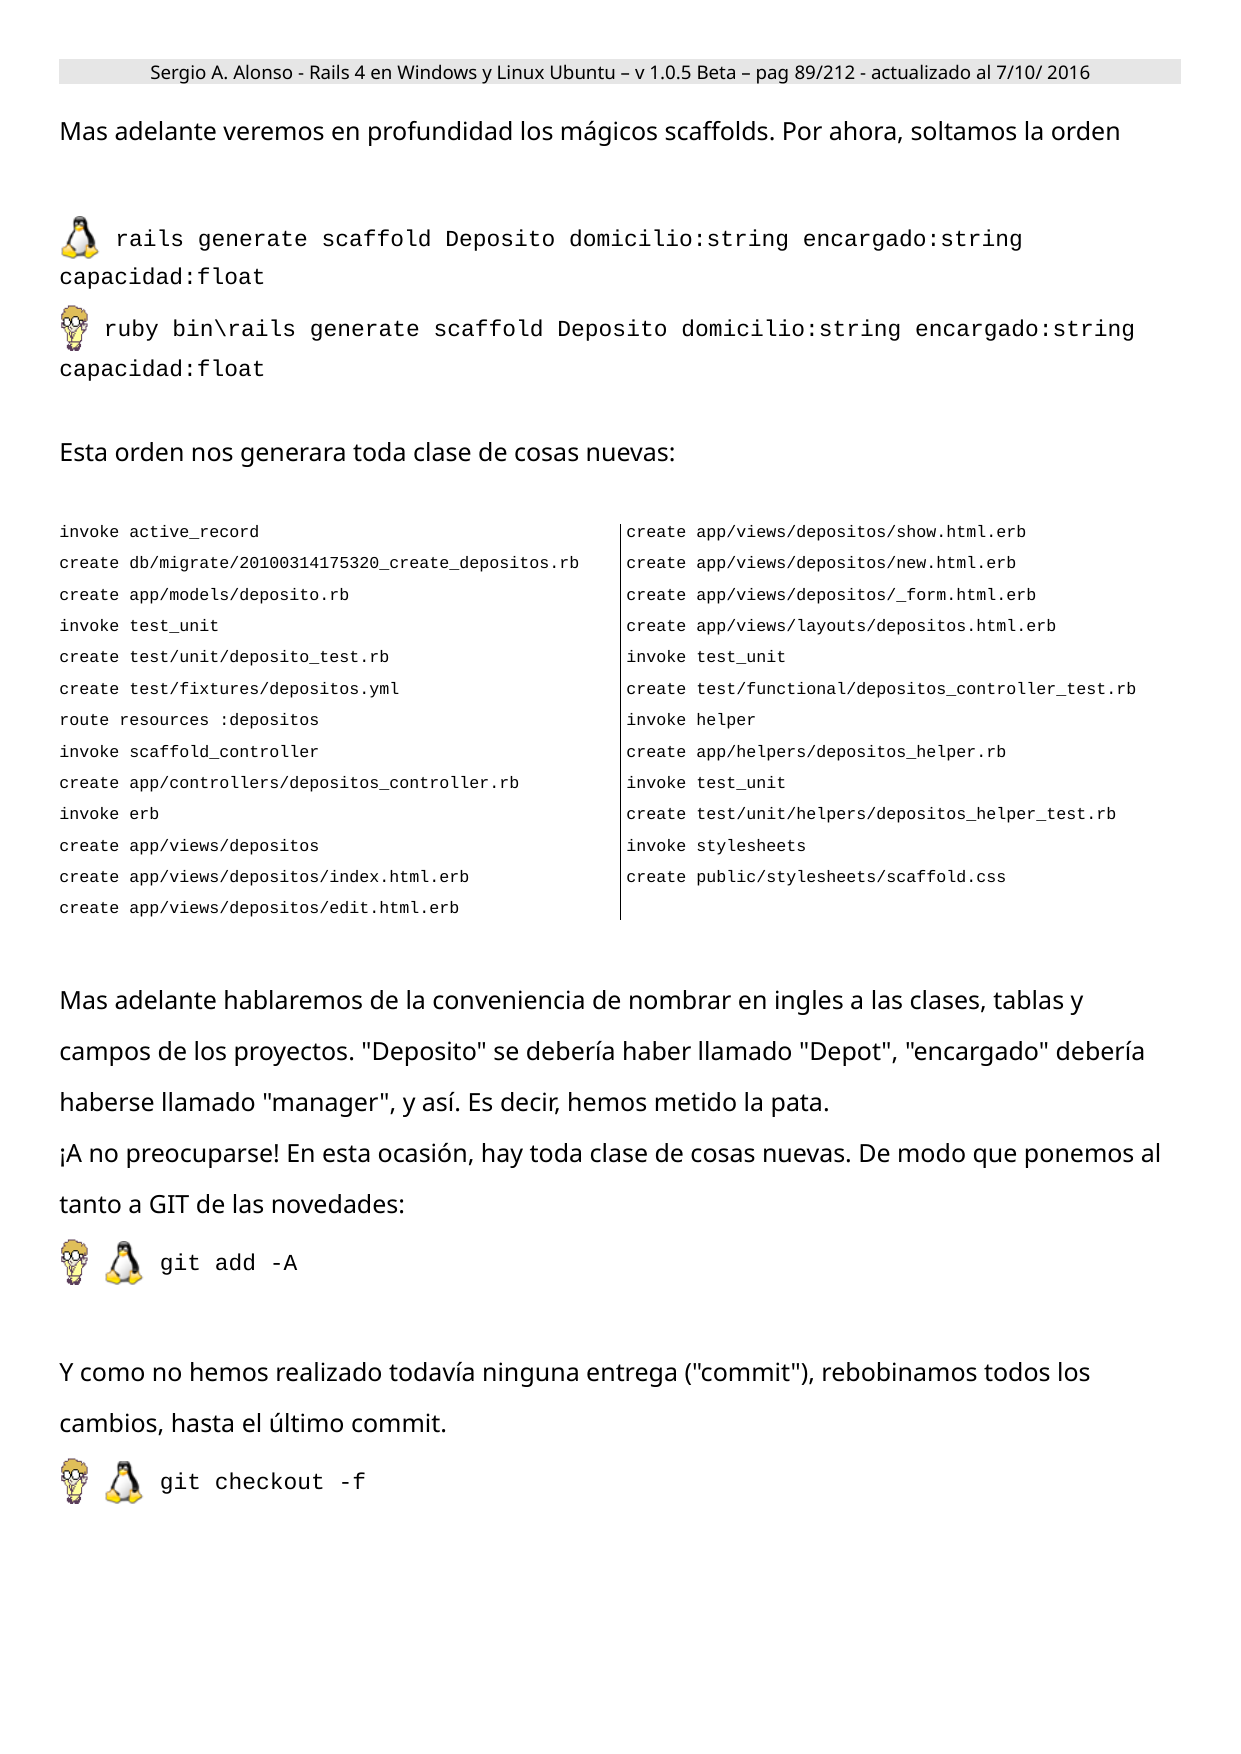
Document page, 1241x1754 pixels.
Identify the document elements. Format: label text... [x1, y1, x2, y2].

text create test/functional/depositos_controller_test.rb [626, 680, 1181, 699]
text invoke test_unit [626, 649, 1181, 668]
text create test/fixtures/depositos.yml [59, 680, 614, 699]
text route resources :depositos [59, 712, 614, 731]
picture [59, 216, 102, 259]
text invoke helper [626, 712, 1181, 731]
text create test/unit/deposito_test.rb [59, 649, 614, 668]
text invoke test_unit [59, 618, 614, 637]
text create app/models/deposito.rb [59, 586, 614, 605]
text invoke active_record [59, 524, 614, 542]
text git add -A [59, 1237, 1181, 1291]
text create app/views/depositos/show.html.erb [626, 524, 1181, 542]
text create app/helpers/depositos_helper.rb [626, 743, 1181, 762]
text create app/controllers/depositos_controller.rb [59, 774, 614, 793]
text Mas adelante veremos en profundidad los mágicos scaffolds. Por ahora, soltamos la orden [59, 114, 1181, 148]
text create db/migrate/20100314175320_create_depositos.rb [59, 555, 614, 574]
text invoke test_unit [626, 774, 1181, 793]
text create app/views/layouts/depositos.html.erb [626, 618, 1181, 637]
text Y como no hemos realizado todavía ninguna entrega ("commit"), rebobinamos todos los cambios, hasta el último commit. [59, 1354, 1181, 1440]
picture [103, 1241, 146, 1285]
text git checkout -f [59, 1457, 1181, 1510]
text invoke scaffold_controller [59, 743, 614, 762]
picture [103, 1461, 146, 1504]
text ¡A no preocuparse! En esta ocasión, hay toda clase de cosas nuevas. De modo que ponemos al tanto a GIT de las novedades: [59, 1135, 1181, 1221]
picture [59, 1456, 90, 1504]
picture [59, 1237, 90, 1285]
text invoke erb [59, 806, 614, 825]
text Esta orden nos generara toda clase de cosas nuevas: [59, 434, 1181, 468]
text create app/views/depositos/_form.html.erb [626, 586, 1181, 605]
text invoke stylesheets [626, 837, 1181, 856]
text create app/views/depositos/new.html.erb [626, 555, 1181, 574]
text create app/views/depositos [59, 837, 614, 856]
text create public/stylesheets/scaffold.css [626, 868, 1181, 887]
picture [59, 303, 90, 351]
text ruby bin\rails generate scaffold Deposito domicilio:string encargado:string capacidad:float [59, 304, 1181, 383]
text create test/unit/helpers/depositos_helper_test.rb [626, 806, 1181, 825]
text Mas adelante hablaremos de la conveniencia de nombrar en ingles a las clases, tablas y campos de los proyectos. "Deposito" se debería haber llamado "Depot", "encargado" debería haberse llamado "manager", y así. Es decir, hemos metido la pata. [59, 982, 1181, 1118]
text rails generate scaffold Deposito domicilio:string encargado:string capacidad:float [59, 216, 1181, 291]
text create app/views/depositos/edit.html.erb [59, 900, 614, 919]
text create app/views/depositos/index.html.erb [59, 868, 614, 887]
